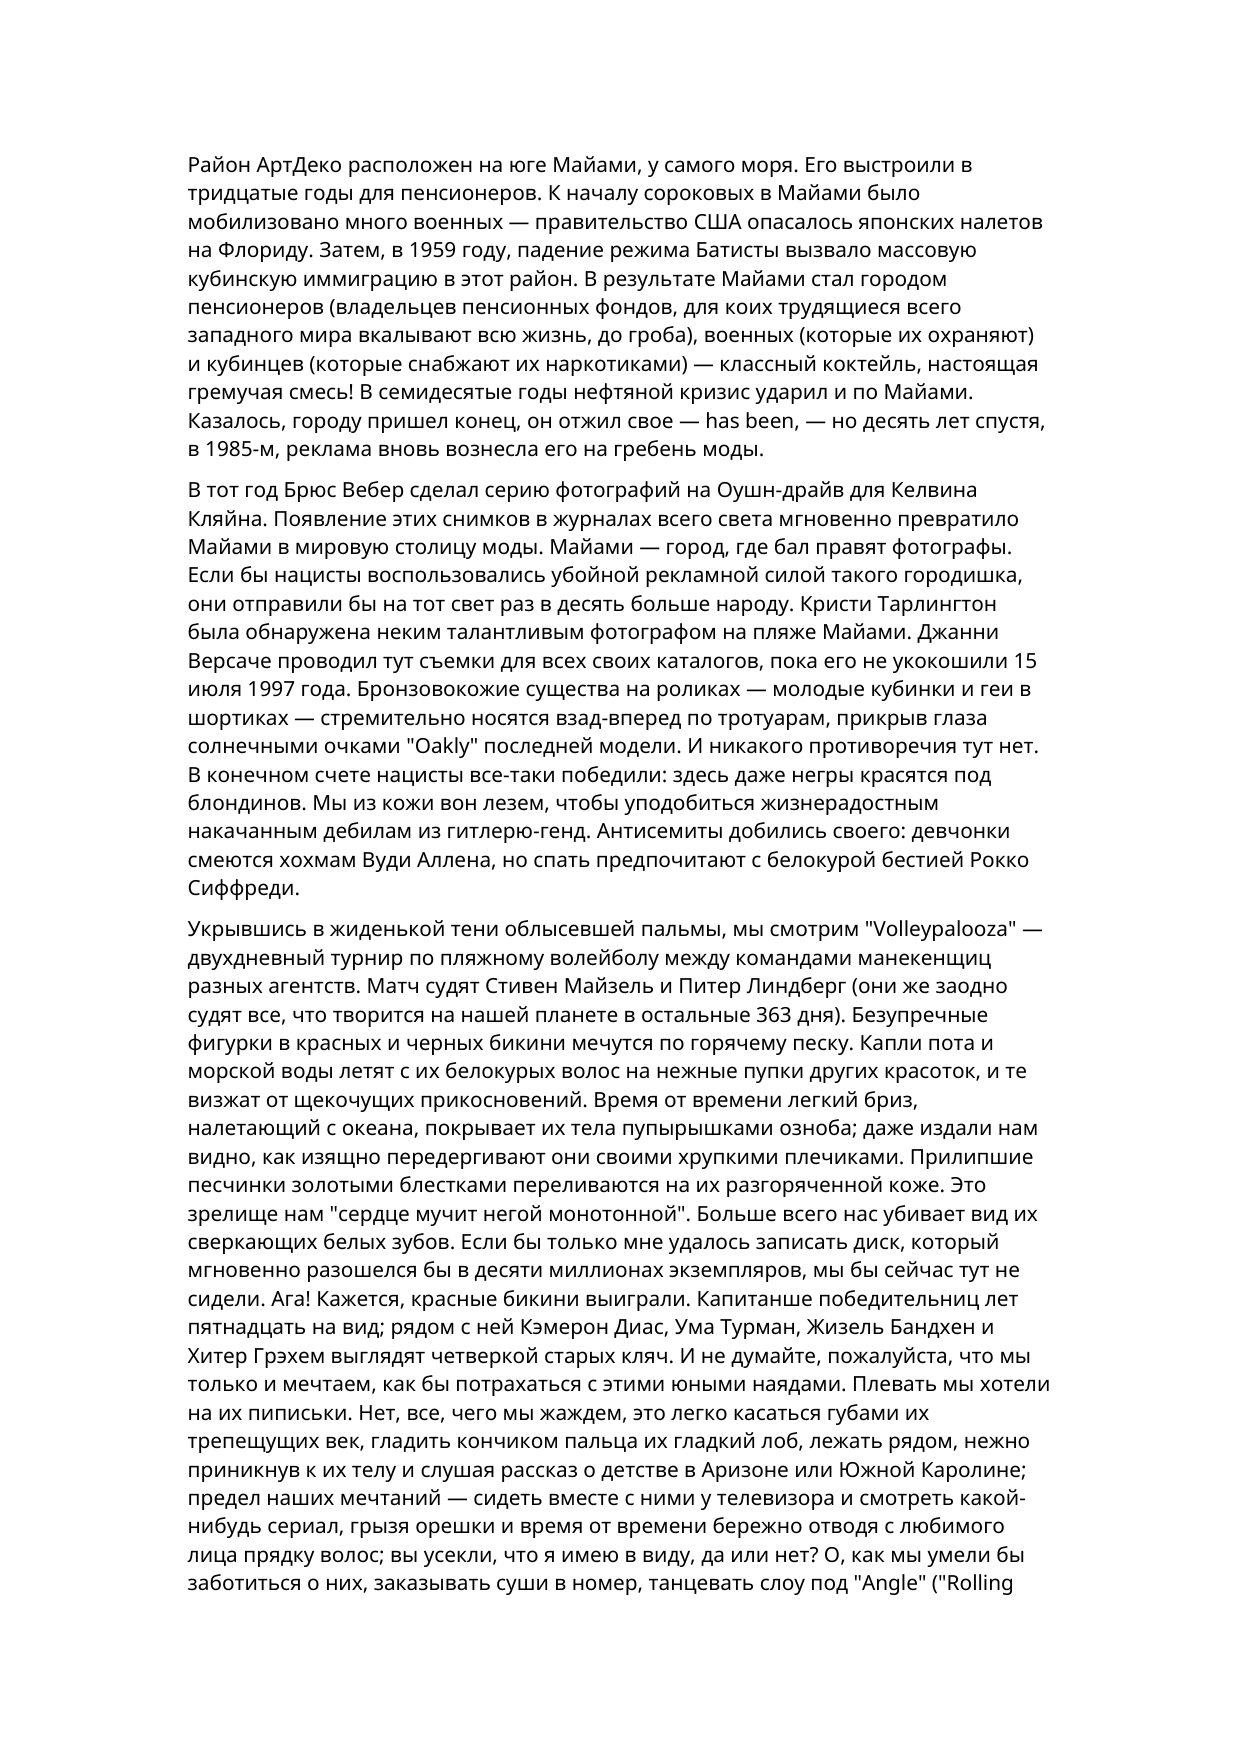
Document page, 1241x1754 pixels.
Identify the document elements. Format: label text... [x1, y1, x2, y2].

text Район АртДеко расположен на юге Майами, у самого моря. Его выстроили в тридцатые годы для пенсионеров. К началу сороковых в Майами было мобилизовано много военных — правительство США опасалось японских налетов на Флориду. Затем, в 1959 году, падение режима Батисты вызвало массовую кубинскую иммиграцию в этот район. В результате Майами стал городом пенсионеров (владельцев пенсионных фондов, для коих трудящиеся всего западного мира вкалывают всю жизнь, до гроба), военных (которые их охраняют) и кубинцев (которые снабжают их наркотиками) — классный коктейль, настоящая гремучая смесь! В семидесятые годы нефтяной кризис ударил и по Майами. Казалось, городу пришел конец, он отжил свое — has been, — но десять лет спустя, в 1985-м, реклама вновь вознесла его на гребень моды. [187, 150, 1053, 463]
text Укрывшись в жиденькой тени облысевшей пальмы, мы смотрим "Volleypalooza" — двухдневный турнир по пляжному волейболу между командами манекенщиц разных агентств. Матч судят Стивен Майзель и Питер Линдберг (они же заодно судят все, что творится на нашей планете в остальные 363 дня). Безупречные фигурки в красных и черных бикини мечутся по горячему песку. Капли пота и морской воды летят с их белокурых волос на нежные пупки других красоток, и те визжат от щекочущих прикосновений. Время от времени легкий бриз, налетающий с океана, покрывает их тела пупырышками озноба; даже издали нам видно, как изящно передергивают они своими хрупкими плечиками. Прилипшие песчинки золотыми блестками переливаются на их разгоряченной коже. Это зрелище нам "сердце мучит негой монотонной". Больше всего нас убивает вид их сверкающих белых зубов. Если бы только мне удалось записать диск, который мгновенно разошелся бы в десяти миллионах экземпляров, мы бы сейчас тут не сидели. Ага! Кажется, красные бикини выиграли. Капитанше победительниц лет пятнадцать на вид; рядом с ней Кэмерон Диас, Ума Турман, Жизель Бандхен и Хитер Грэхем выглядят четверкой старых кляч. И не думайте, пожалуйста, что мы только и мечтаем, как бы потрахаться с этими юными наядами. Плевать мы хотели на их пиписьки. Нет, все, чего мы жаждем, это легко касаться губами их трепещущих век, гладить кончиком пальца их гладкий лоб, лежать рядом, нежно приникнув к их телу и слушая рассказ о детстве в Аризоне или Южной Каролине; предел наших мечтаний — сидеть вместе с ними у телевизора и смотреть какой-нибудь сериал, грызя орешки и время от времени бережно отводя с любимого лица прядку волос; вы усекли, что я имею в виду, да или нет? О, как мы умели бы заботиться о них, заказывать суши в номер, танцевать слоу под "Angle" ("Rolling [187, 914, 1053, 1597]
text В тот год Брюс Вебер сделал серию фотографий на Оушн-драйв для Келвина Кляйна. Появление этих снимков в журналах всего света мгновенно превратило Майами в мировую столицу моды. Майами — город, где бал правят фотографы. Если бы нацисты воспользовались убойной рекламной силой такого городишка, они отправили бы на тот свет раз в десять больше народу. Кристи Тарлингтон была обнаружена неким талантливым фотографом на пляже Майами. Джанни Версаче проводил тут съемки для всех своих каталогов, пока его не укокошили 15 июля 1997 года. Бронзовокожие существа на роликах — молодые кубинки и геи в шортиках — стремительно носятся взад-вперед по тротуарам, прикрыв глаза солнечными очками "Oakly" последней модели. И никакого противоречия тут нет. В конечном счете нацисты все-таки победили: здесь даже негры красятся под блондинов. Мы из кожи вон лезем, чтобы уподобиться жизнерадостным накачанным дебилам из гитлерю-генд. Антисемиты добились своего: девчонки смеются хохмам Вуди Аллена, но спать предпочитают с белокурой бестией Рокко Сиффреди. [187, 475, 1053, 902]
